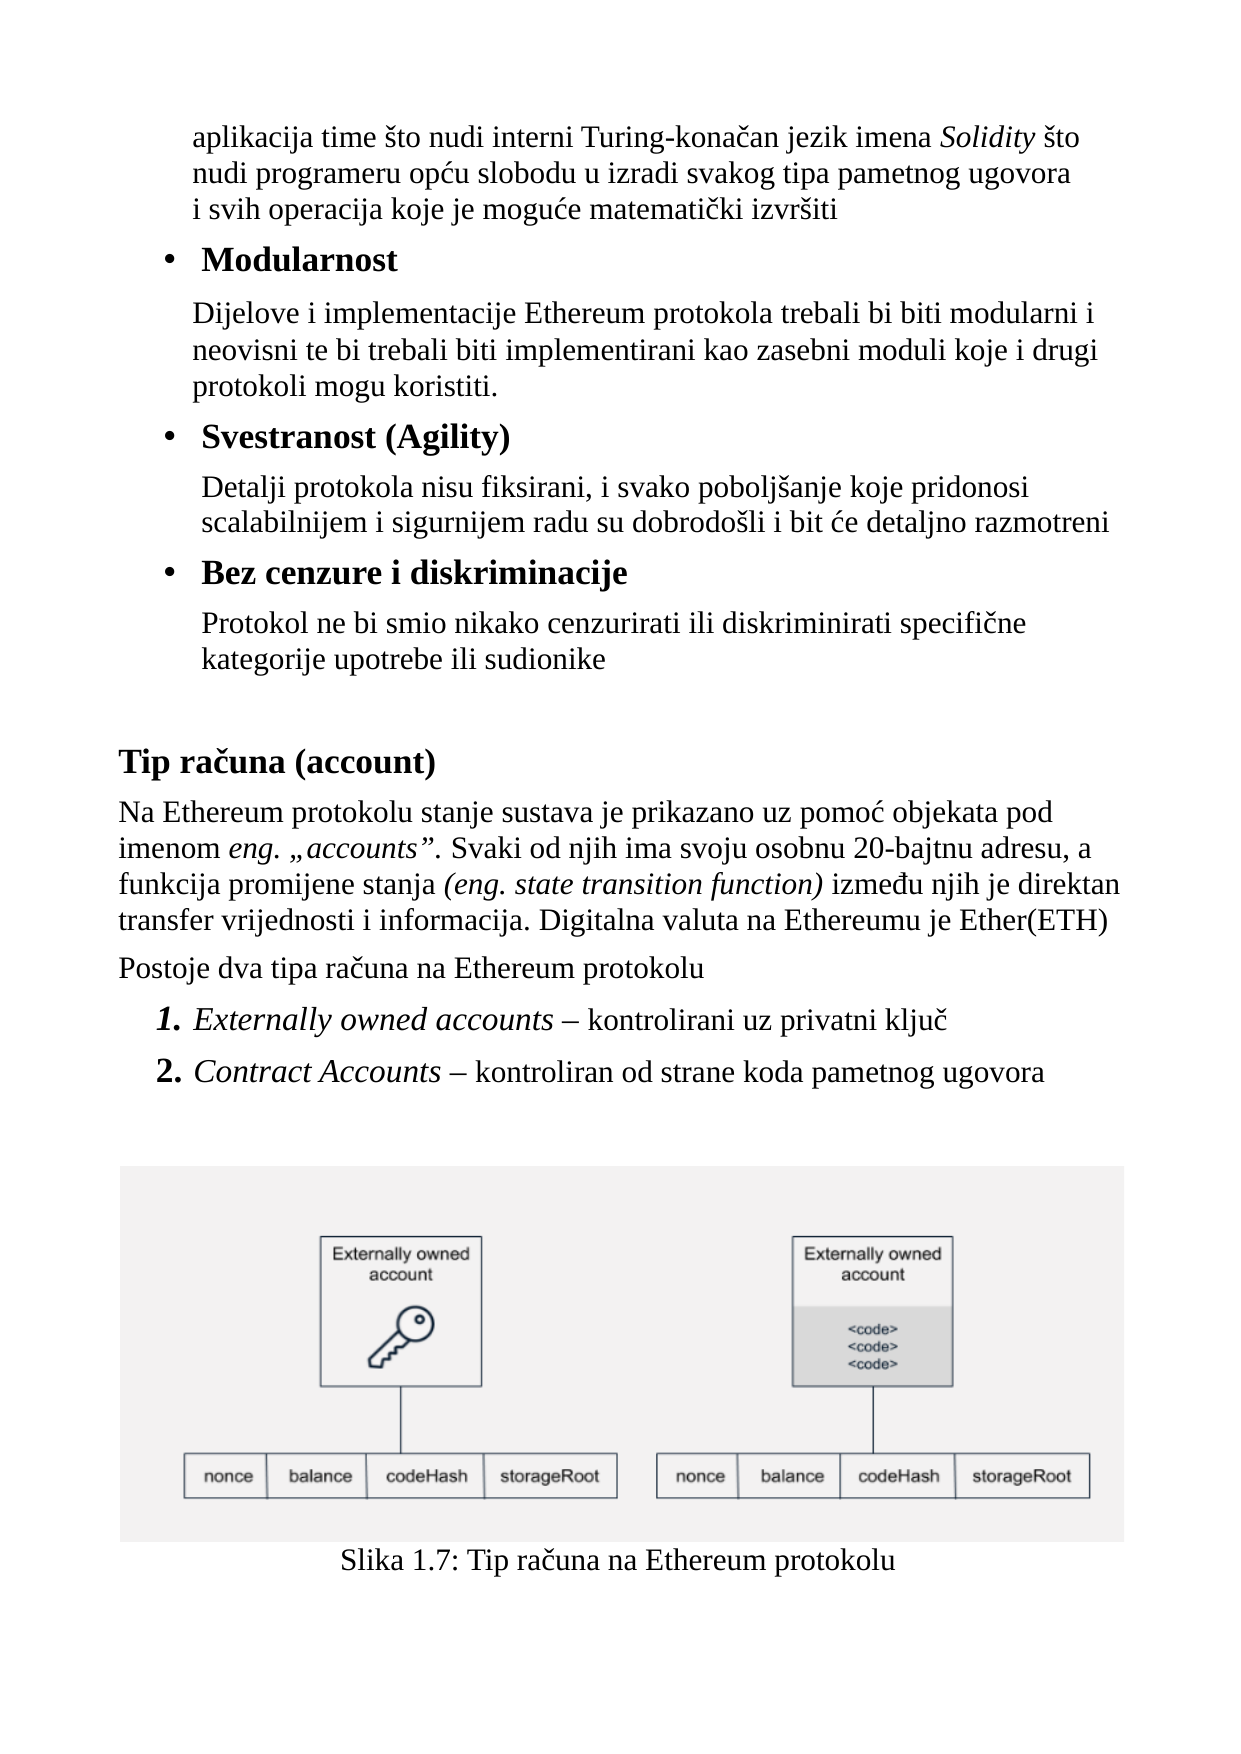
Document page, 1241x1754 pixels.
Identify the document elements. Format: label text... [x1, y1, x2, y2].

text Postoje dva tipa računa na Ethereum protokolu [118, 949, 1122, 985]
text Tip računa (account) [118, 741, 1122, 782]
list Bez cenzure i diskriminacije [163, 552, 1122, 592]
text Dijelove i implementacije Ethereum protokola trebali bi biti modularni i neovisni te bi trebali biti implementirani kao zasebni moduli koje i drugi protokoli mogu koristiti. [118, 291, 1122, 403]
list Protokol ne bi smio nikako cenzurirati ili diskriminirati specifične kategorije upotrebe ili sudionike [163, 604, 1122, 676]
text Na Ethereum protokolu stanje sustava je prikazano uz pomoć objekata pod imenom eng. „accounts”. Svaki od njih ima svoju osobnu 20-bajtnu adresu, a funkcija promijene stanja (eng. state transition function) između njih je direktan transfer vrijednosti i informacija. Digitalna valuta na Ethereumu je Ether(ETH) [118, 793, 1122, 937]
list Contract Accounts – kontroliran od strane koda pametnog ugovora [156, 1049, 1122, 1090]
list Modularnost [163, 238, 1122, 279]
list Svestranost (Agility) [163, 415, 1122, 456]
text Slika 1.7: Tip računa na Ethereum protokolu [118, 1150, 1122, 1577]
list Externally owned accounts – kontrolirani uz privatni ključ [156, 997, 1122, 1038]
list Detalji protokola nisu fiksirani, i svako poboljšanje koje pridonosi scalabilnijem i sigurnijem radu su dobrodošli i bit će detaljno razmotreni [163, 468, 1122, 540]
picture [120, 1166, 1125, 1542]
text aplikacija time što nudi interni Turing-konačan jezik imena Solidity što nudi programeru opću slobodu u izradi svakog tipa pametnog ugovora i svih operacija koje je moguće matematički izvršiti [118, 118, 1122, 226]
